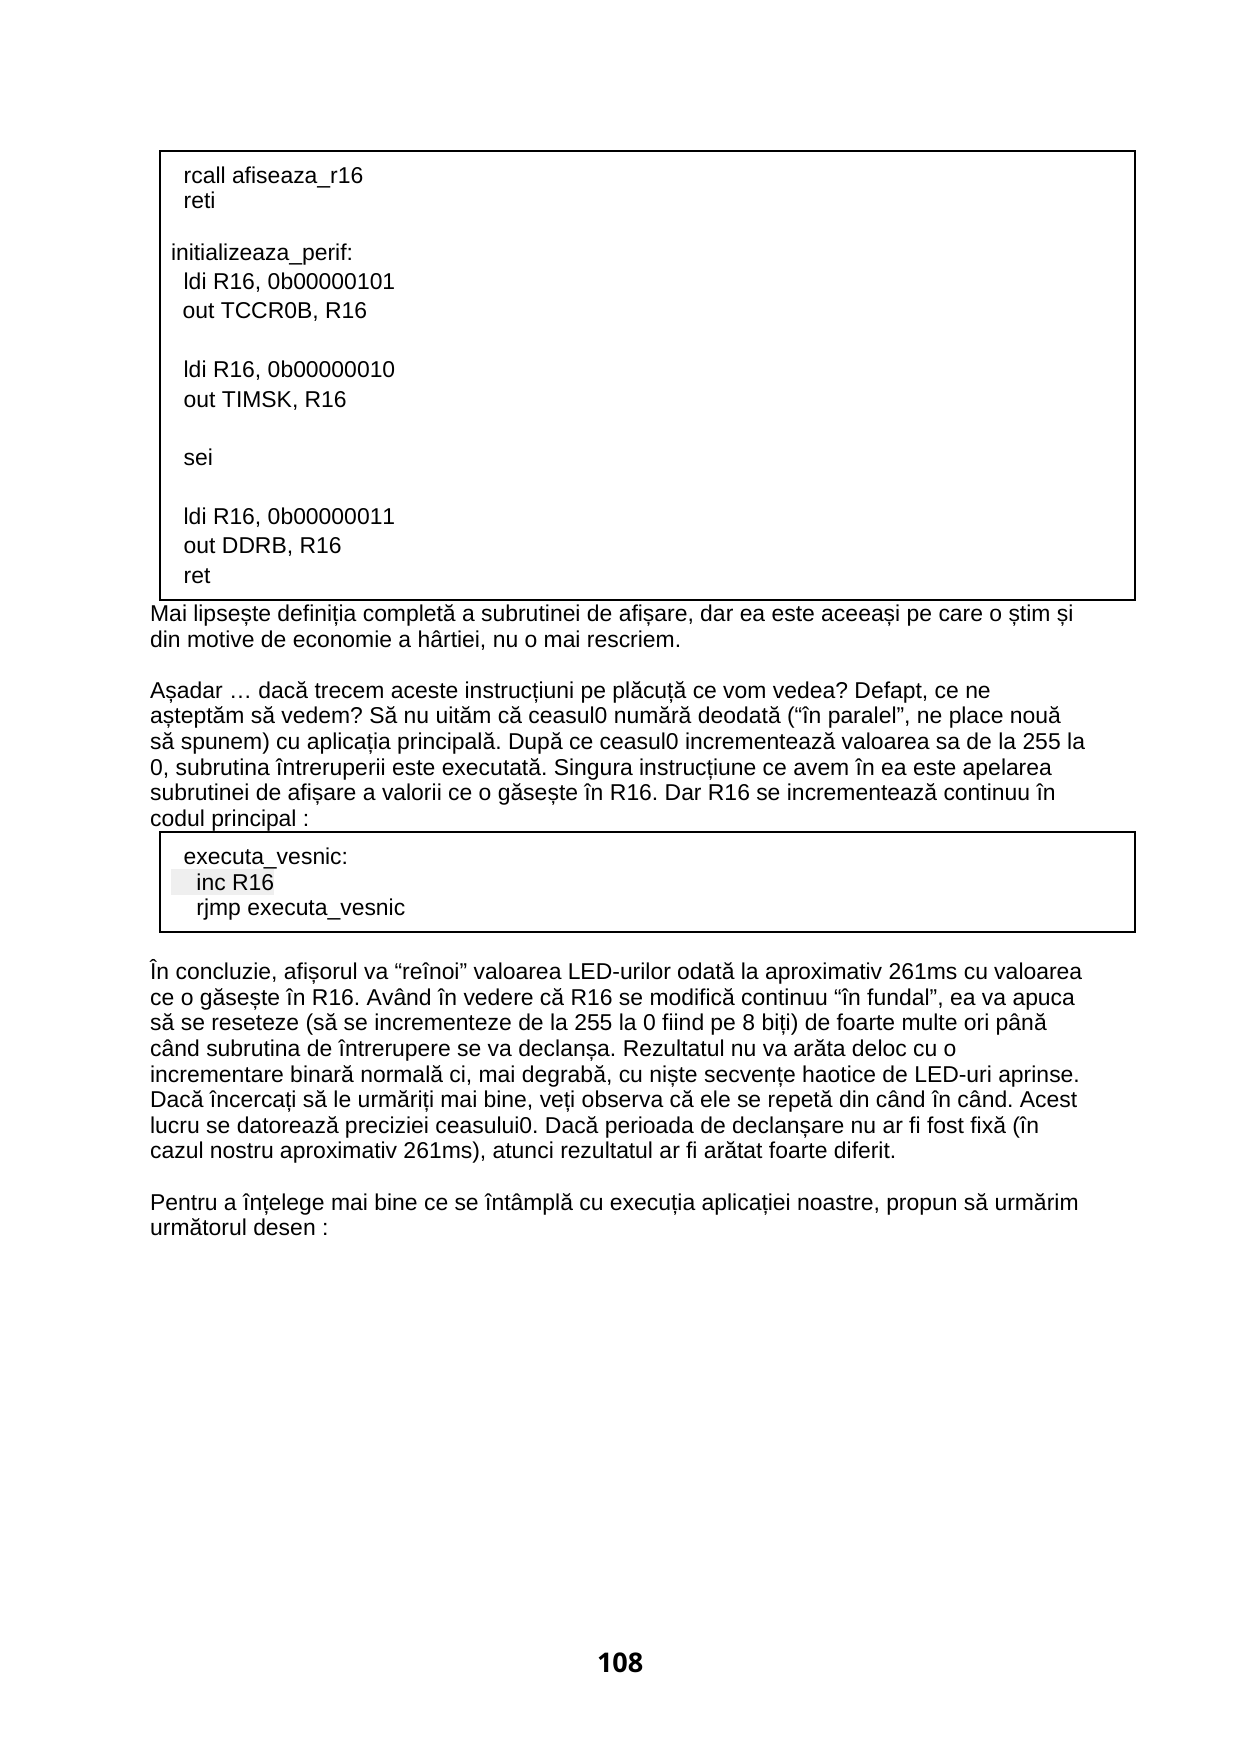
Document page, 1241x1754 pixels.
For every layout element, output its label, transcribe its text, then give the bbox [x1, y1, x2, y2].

text În concluzie, afișorul va “reînoi” valoarea LED-urilor odată la aproximativ 261ms cu valoarea ce o găsește în R16. Având în vedere că R16 se modifică continuu “în fundal”, ea va apuca să se reseteze (să se incrementeze de la 255 la 0 fiind pe 8 biți) de foarte multe ori până când subrutina de întrerupere se va declanșa. Rezultatul nu va arăta deloc cu o incrementare binară normală ci, mai degrabă, cu niște secvențe haotice de LED-uri aprinse. Dacă încercați să le urmăriți mai bine, veți observa că ele se repetă din când în când. Acest lucru se datorează preciziei ceasului0. Dacă perioada de declanșare nu ar fi fost fixă (în cazul nostru aproximativ 261ms), atunci rezultatul ar fi arătat foarte diferit. [150, 959, 1090, 1164]
table_header rcall afiseaza_r16 reti initializeaza_perif: ldi R16, 0b00000101 out TCCR0B, R16 ldi R16, 0b00000010 out TIMSK, R16 sei ldi R16, 0b00000011 out DDRB, R16 ret [161, 152, 1134, 598]
text Așadar … dacă trecem aceste instrucțiuni pe plăcuță ce vom vedea? Defapt, ce ne așteptăm să vedem? Să nu uităm că ceasul0 numără deodată (“în paralel”, ne place nouă să spunem) cu aplicația principală. După ce ceasul0 incrementează valoarea sa de la 255 la 0, subrutina întreruperii este executată. Singura instrucțiune ce avem în ea este apelarea subrutinei de afișare a valorii ce o găsește în R16. Dar R16 se incrementează continuu în codul principal : [150, 677, 1090, 831]
table_header executa_vesnic: inc R16 rjmp executa_vesnic [161, 833, 1134, 931]
text Mai lipsește definiția completă a subrutinei de afișare, dar ea este aceeași pe care o știm și din motive de economie a hârtiei, nu o mai rescriem. [150, 601, 1090, 652]
text Pentru a înțelege mai bine ce se întâmplă cu execuția aplicației noastre, propun să urmărim următorul desen : [150, 1189, 1090, 1241]
